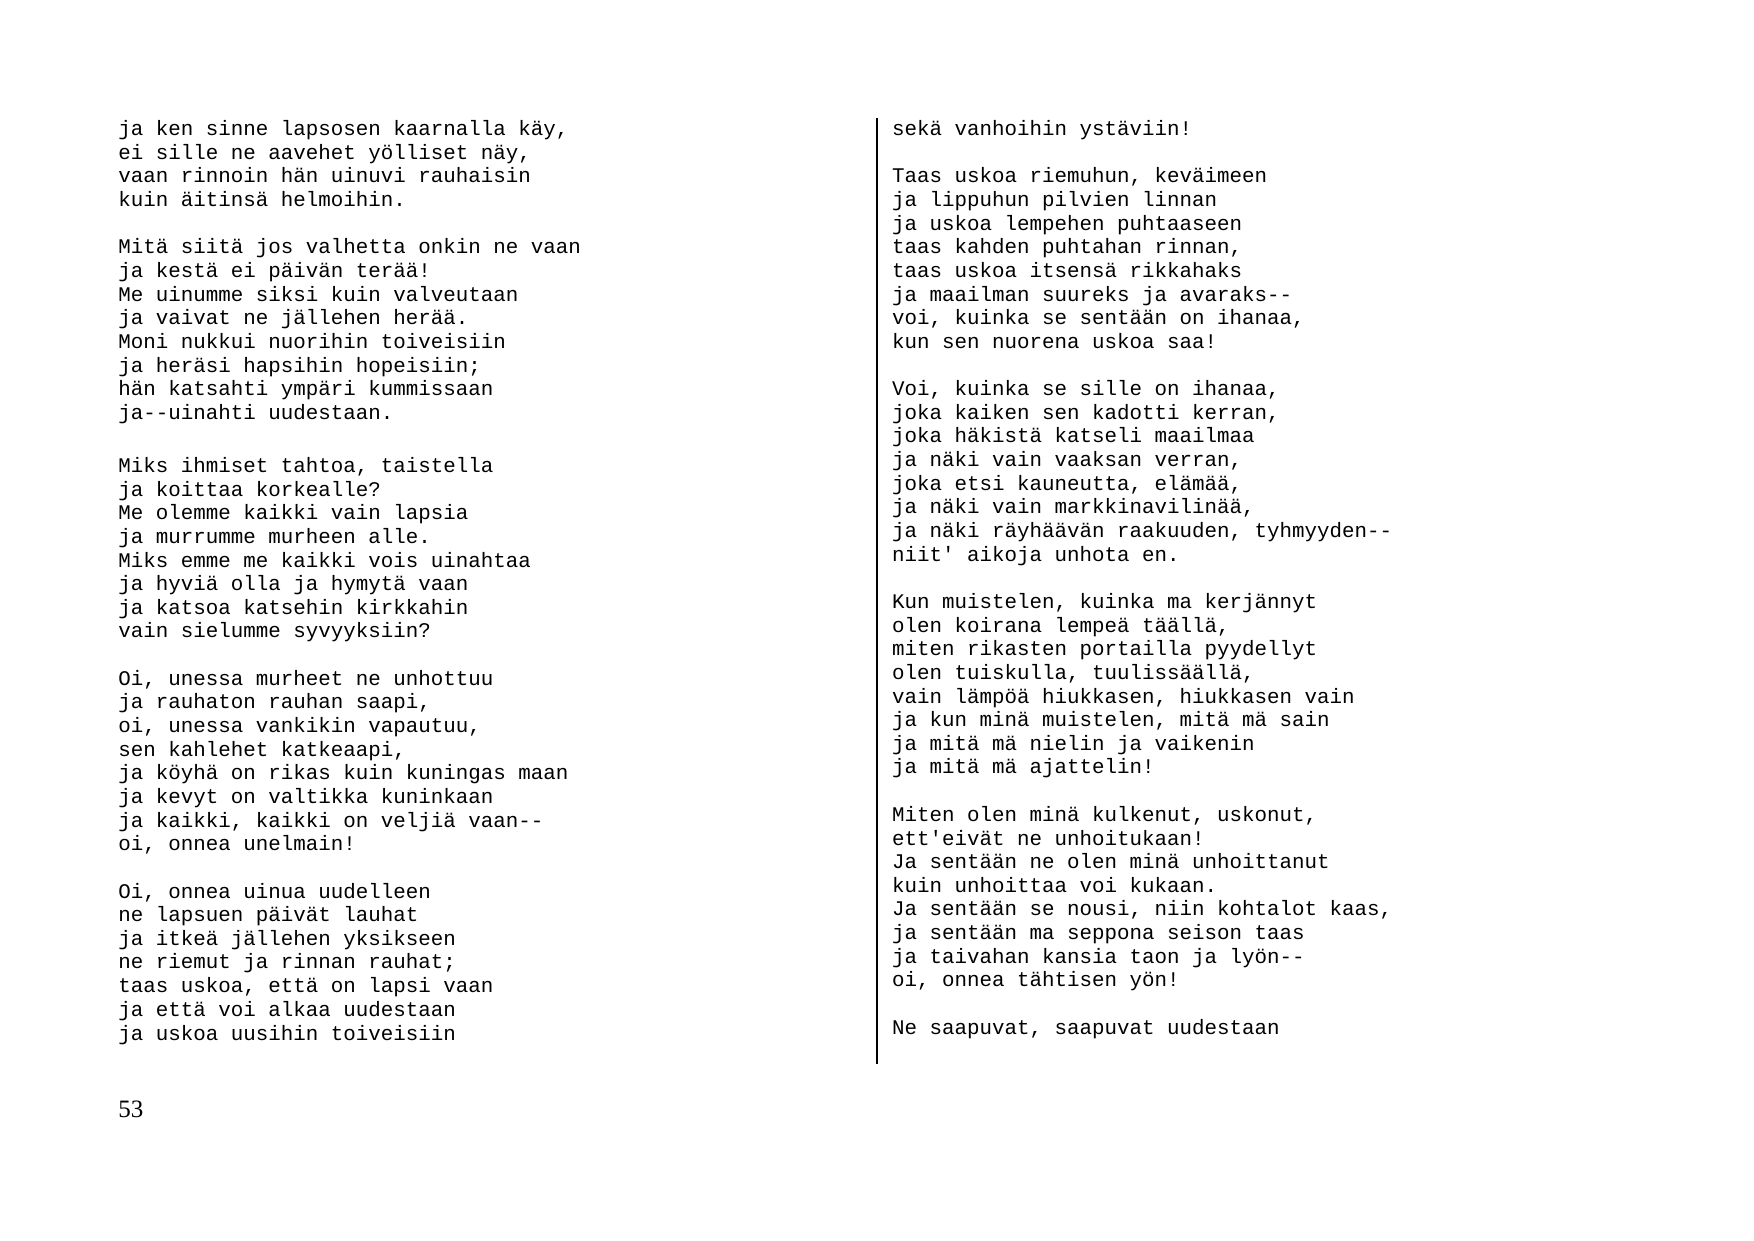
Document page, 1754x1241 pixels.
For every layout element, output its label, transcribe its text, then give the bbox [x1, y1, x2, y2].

text ja lippuhun pilvien linnan [892, 189, 1635, 213]
text ne riemut ja rinnan rauhat; [118, 952, 862, 975]
text ja köyhä on rikas kuin kuningas maan [118, 762, 862, 786]
text kuin äitinsä helmoihin. [118, 189, 862, 213]
text ett'eivät ne unhoitukaan! [892, 827, 1635, 851]
text ja näki räyhäävän raakuuden, tyhmyyden-- [892, 520, 1635, 544]
text ja mitä mä nielin ja vaikenin [892, 733, 1635, 757]
text vain lämpöä hiukkasen, hiukkasen vain [892, 686, 1635, 709]
text ja--uinahti uudestaan. [118, 402, 862, 426]
text ja että voi alkaa uudestaan [118, 999, 862, 1022]
text ja hyviä olla ja hymytä vaan [118, 573, 862, 597]
text Ja sentään ne olen minä unhoittanut [892, 851, 1635, 875]
text Mitä siitä jos valhetta onkin ne vaan [118, 236, 862, 260]
text Miks emme me kaikki vois uinahtaa [118, 549, 862, 573]
text voi, kuinka se sentään on ihanaa, [892, 307, 1635, 331]
text olen koirana lempeä täällä, [892, 615, 1635, 638]
text taas kahden puhtahan rinnan, [892, 236, 1635, 260]
text hän katsahti ympäri kummissaan [118, 378, 862, 402]
text Miks ihmiset tahtoa, taistella [118, 455, 862, 479]
text sen kahlehet katkeaapi, [118, 739, 862, 762]
text joka häkistä katseli maailmaa [892, 426, 1635, 449]
text ja vaivat ne jällehen herää. [118, 307, 862, 331]
text ja uskoa lempehen puhtaaseen [892, 213, 1635, 236]
text ja näki vain markkinavilinää, [892, 496, 1635, 520]
text oi, onnea unelmain! [118, 833, 862, 857]
text Oi, onnea uinua uudelleen [118, 881, 862, 904]
text Me olemme kaikki vain lapsia [118, 502, 862, 526]
text ja koittaa korkealle? [118, 479, 862, 502]
text ja taivahan kansia taon ja lyön-- [892, 946, 1635, 969]
text oi, unessa vankikin vapautuu, [118, 715, 862, 739]
text ja sentään ma seppona seison taas [892, 922, 1635, 946]
text kuin unhoittaa voi kukaan. [892, 875, 1635, 898]
text Oi, unessa murheet ne unhottuu [118, 668, 862, 691]
text kun sen nuorena uskoa saa! [892, 331, 1635, 354]
text ei sille ne aavehet yölliset näy, [118, 142, 862, 165]
text taas uskoa itsensä rikkahaks [892, 260, 1635, 284]
text ja murrumme murheen alle. [118, 526, 862, 549]
text ja kestä ei päivän terää! [118, 260, 862, 284]
text vaan rinnoin hän uinuvi rauhaisin [118, 165, 862, 189]
text Kun muistelen, kuinka ma kerjännyt [892, 591, 1635, 615]
text Ja sentään se nousi, niin kohtalot kaas, [892, 898, 1635, 922]
text ja mitä mä ajattelin! [892, 757, 1635, 780]
text ne lapsuen päivät lauhat [118, 904, 862, 928]
text sekä vanhoihin ystäviin! [892, 118, 1635, 142]
text ja kevyt on valtikka kuninkaan [118, 786, 862, 810]
text ja itkeä jällehen yksikseen [118, 928, 862, 952]
text miten rikasten portailla pyydellyt [892, 638, 1635, 662]
text vain sielumme syvyyksiin? [118, 621, 862, 644]
text ja näki vain vaaksan verran, [892, 449, 1635, 473]
text ja rauhaton rauhan saapi, [118, 691, 862, 715]
text Ne saapuvat, saapuvat uudestaan [892, 1017, 1635, 1040]
text ja ken sinne lapsosen kaarnalla käy, [118, 118, 862, 142]
text ja heräsi hapsihin hopeisiin; [118, 354, 862, 378]
text ja uskoa uusihin toiveisiin [118, 1022, 862, 1046]
text joka kaiken sen kadotti kerran, [892, 402, 1635, 426]
text Miten olen minä kulkenut, uskonut, [892, 804, 1635, 827]
text taas uskoa, että on lapsi vaan [118, 975, 862, 999]
text oi, onnea tähtisen yön! [892, 969, 1635, 993]
text Voi, kuinka se sille on ihanaa, [892, 378, 1635, 402]
text ja kaikki, kaikki on veljiä vaan-- [118, 810, 862, 833]
text ja kun minä muistelen, mitä mä sain [892, 709, 1635, 733]
text Me uinumme siksi kuin valveutaan [118, 284, 862, 307]
text Taas uskoa riemuhun, keväimeen [892, 165, 1635, 189]
text ja maailman suureks ja avaraks-- [892, 284, 1635, 307]
text joka etsi kauneutta, elämää, [892, 473, 1635, 496]
text niit' aikoja unhota en. [892, 544, 1635, 567]
text Moni nukkui nuorihin toiveisiin [118, 331, 862, 354]
text olen tuiskulla, tuulissäällä, [892, 662, 1635, 686]
text ja katsoa katsehin kirkkahin [118, 597, 862, 621]
